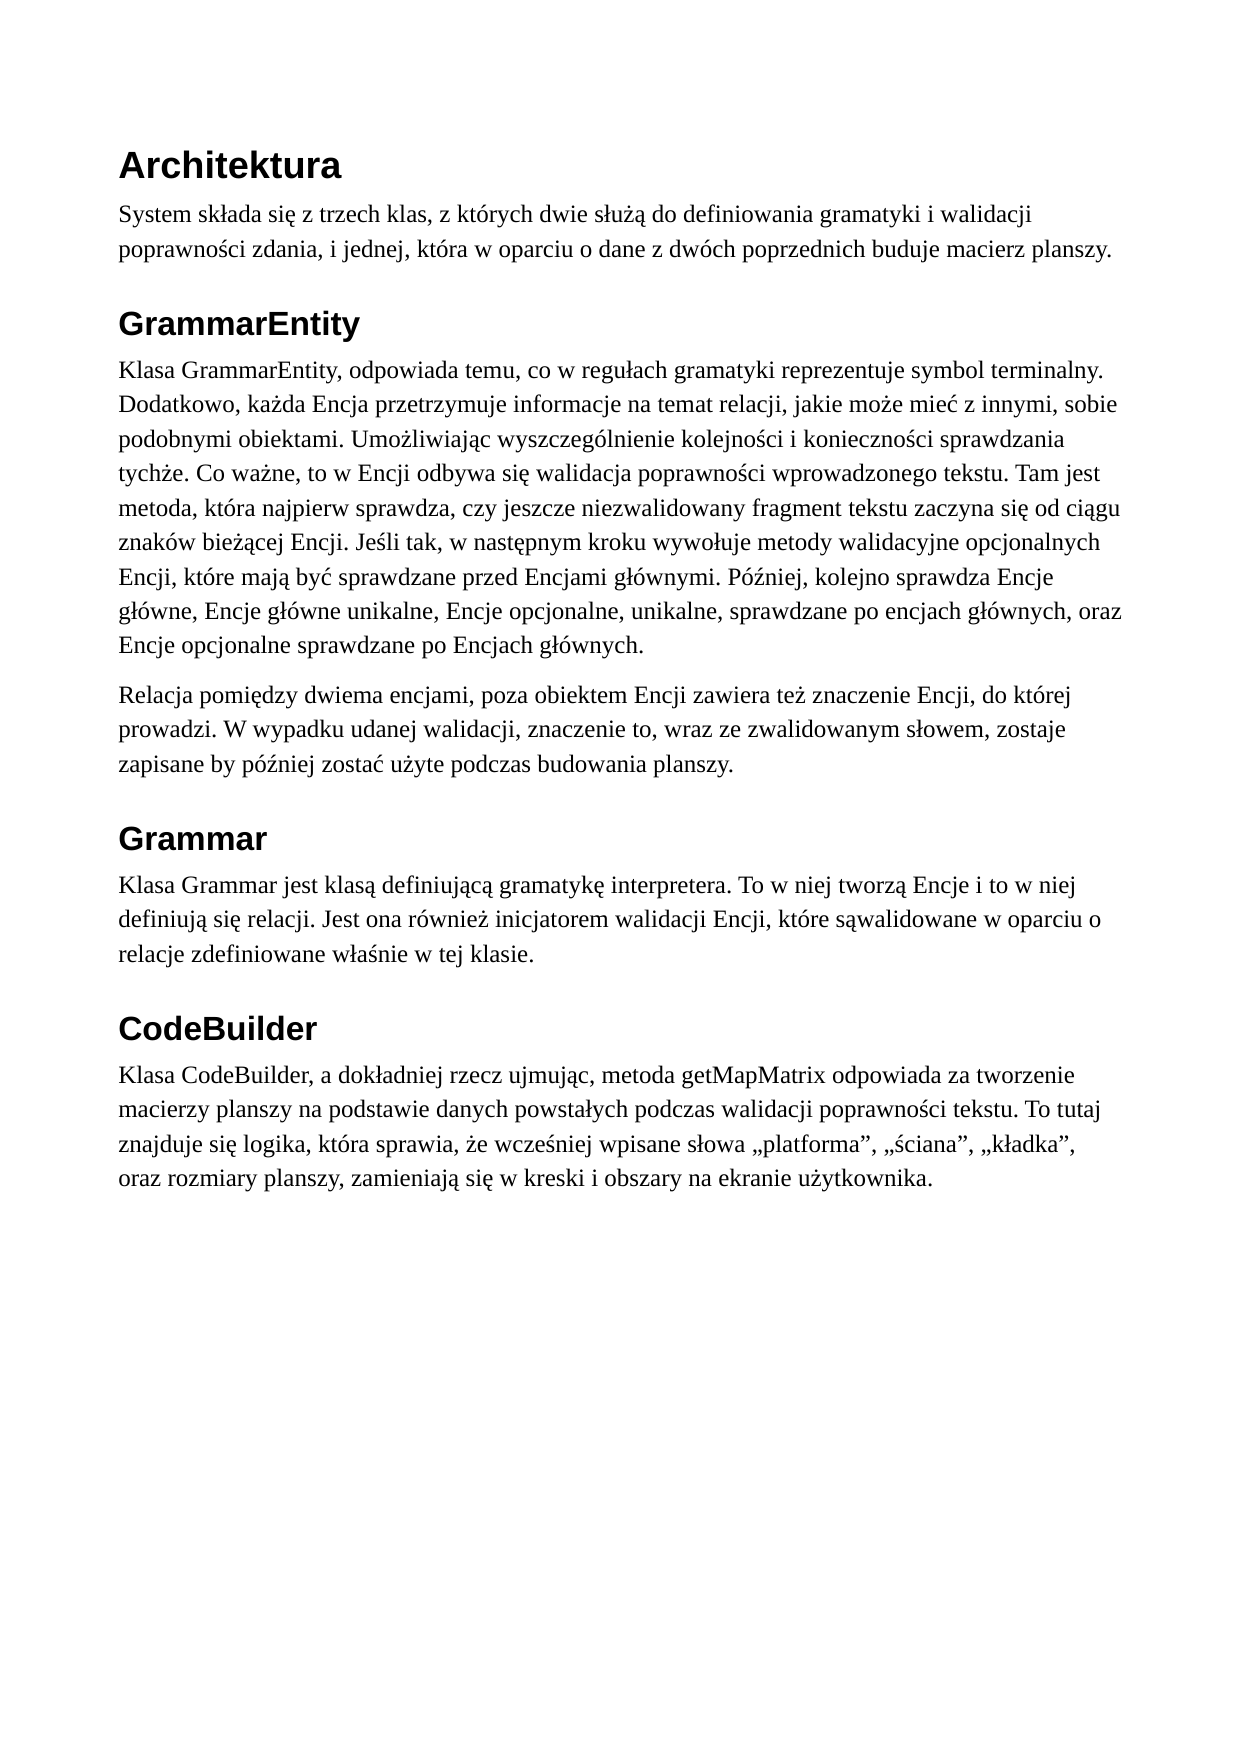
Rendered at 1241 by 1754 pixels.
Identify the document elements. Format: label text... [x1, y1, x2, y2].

text Klasa Grammar jest klasą definiującą gramatykę interpretera. To w niej tworzą Encje i to w niej definiują się relacji. Jest ona również inicjatorem walidacji Encji, które sąwalidowane w oparciu o relacje zdefiniowane właśnie w tej klasie. [118, 870, 1122, 967]
text Relacja pomiędzy dwiema encjami, poza obiektem Encji zawiera też znaczenie Encji, do której prowadzi. W wypadku udanej walidacji, znaczenie to, wraz ze zwalidowanym słowem, zostaje zapisane by później zostać użyte podczas budowania planszy. [118, 680, 1122, 777]
text Klasa CodeBuilder, a dokładniej rzecz ujmując, metoda getMapMatrix odpowiada za tworzenie macierzy planszy na podstawie danych powstałych podczas walidacji poprawności tekstu. To tutaj znajduje się logika, która sprawia, że wcześniej wpisane słowa „platforma”, „ściana”, „kładka”, oraz rozmiary planszy, zamieniają się w kreski i obszary na ekranie użytkownika. [118, 1060, 1122, 1192]
text System składa się z trzech klas, z których dwie służą do definiowania gramatyki i walidacji poprawności zdania, i jednej, która w oparciu o dane z dwóch poprzednich buduje macierz planszy. [118, 199, 1122, 262]
text Klasa GrammarEntity, odpowiada temu, co w regułach gramatyki reprezentuje symbol terminalny. Dodatkowo, każda Encja przetrzymuje informacje na temat relacji, jakie może mieć z innymi, sobie podobnymi obiektami. Umożliwiając wyszczególnienie kolejności i konieczności sprawdzania tychże. Co ważne, to w Encji odbywa się walidacja poprawności wprowadzonego tekstu. Tam jest metoda, która najpierw sprawdza, czy jeszcze niezwalidowany fragment tekstu zaczyna się od ciągu znaków bieżącej Encji. Jeśli tak, w następnym kroku wywołuje metody walidacyjne opcjonalnych Encji, które mają być sprawdzane przed Encjami głównymi. Później, kolejno sprawdza Encje główne, Encje główne unikalne, Encje opcjonalne, unikalne, sprawdzane po encjach głównych, oraz Encje opcjonalne sprawdzane po Encjach głównych. [118, 355, 1122, 659]
subtitle Grammar [118, 818, 1122, 857]
subtitle GrammarEntity [118, 304, 1122, 342]
subtitle Architektura [118, 143, 1122, 187]
subtitle CodeBuilder [118, 1008, 1122, 1047]
